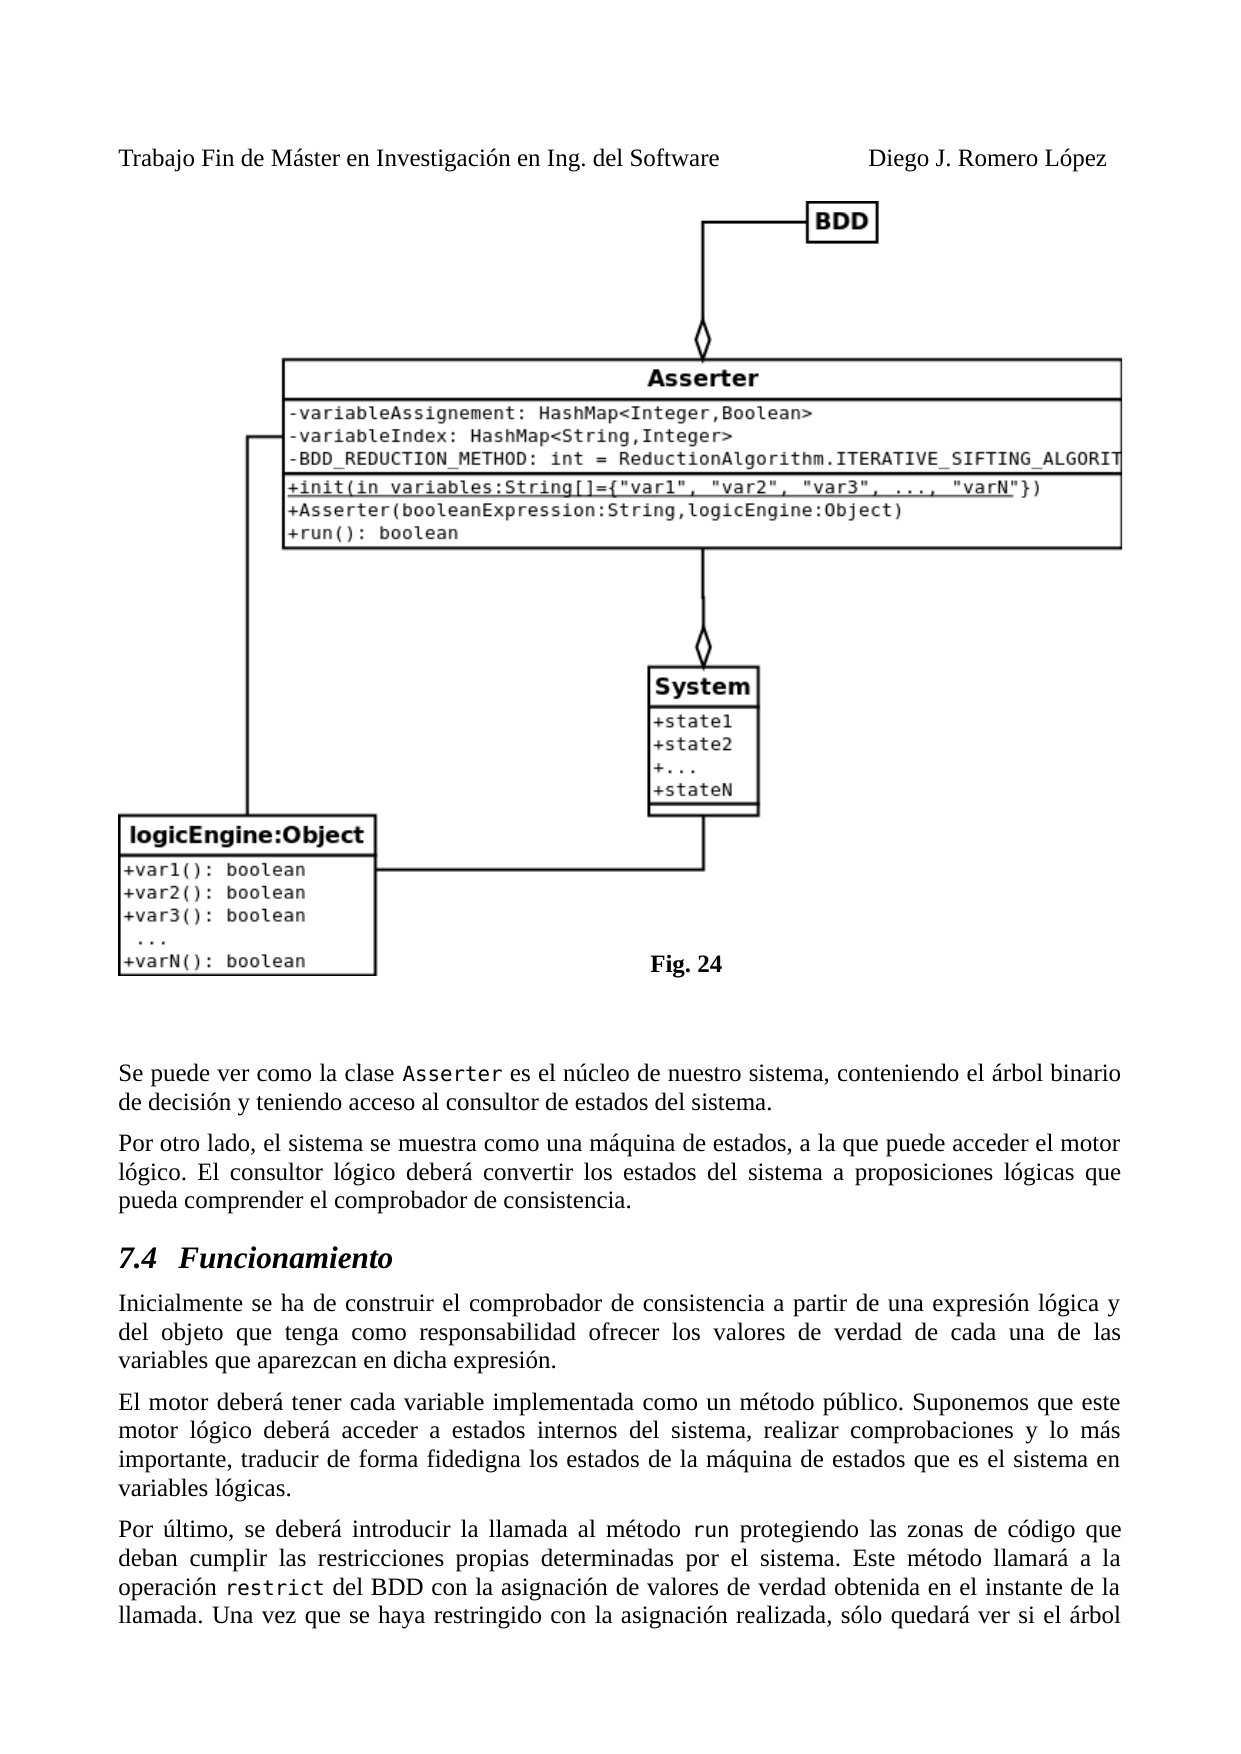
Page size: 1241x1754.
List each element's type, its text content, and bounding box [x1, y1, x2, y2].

subtitle Funcionamiento [118, 1239, 1122, 1275]
text Inicialmente se ha de construir el comprobador de consistencia a partir de una expresión lógica y del objeto que tenga como responsabilidad ofrecer los valores de verdad de cada una de las variables que aparezcan en dicha expresión. [118, 1288, 1122, 1374]
text El motor deberá tener cada variable implementada como un método público. Suponemos que este motor lógico deberá acceder a estados internos del sistema, realizar comprobaciones y lo más importante, traducir de forma fidedigna los estados de la máquina de estados que es el sistema en variables lógicas. [118, 1387, 1122, 1502]
text Por último, se deberá introducir la llamada al método run protegiendo las zonas de código que deban cumplir las restricciones propias determinadas por el sistema. Este método llamará a la operación restrict del BDD con la asignación de valores de verdad obtenida en el instante de la llamada. Una vez que se haya restringido con la asignación realizada, sólo quedará ver si el árbol [118, 1514, 1122, 1629]
text Se puede ver como la clase Asserter es el núcleo de nuestro sistema, conteniendo el árbol binario de decisión y teniendo acceso al consultor de estados del sistema. [118, 1058, 1122, 1116]
text Por otro lado, el sistema se muestra como una máquina de estados, a la que puede acceder el motor lógico. El consultor lógico deberá convertir los estados del sistema a proposiciones lógicas que pueda comprender el comprobador de consistencia. [118, 1128, 1122, 1214]
picture [118, 201, 1123, 976]
